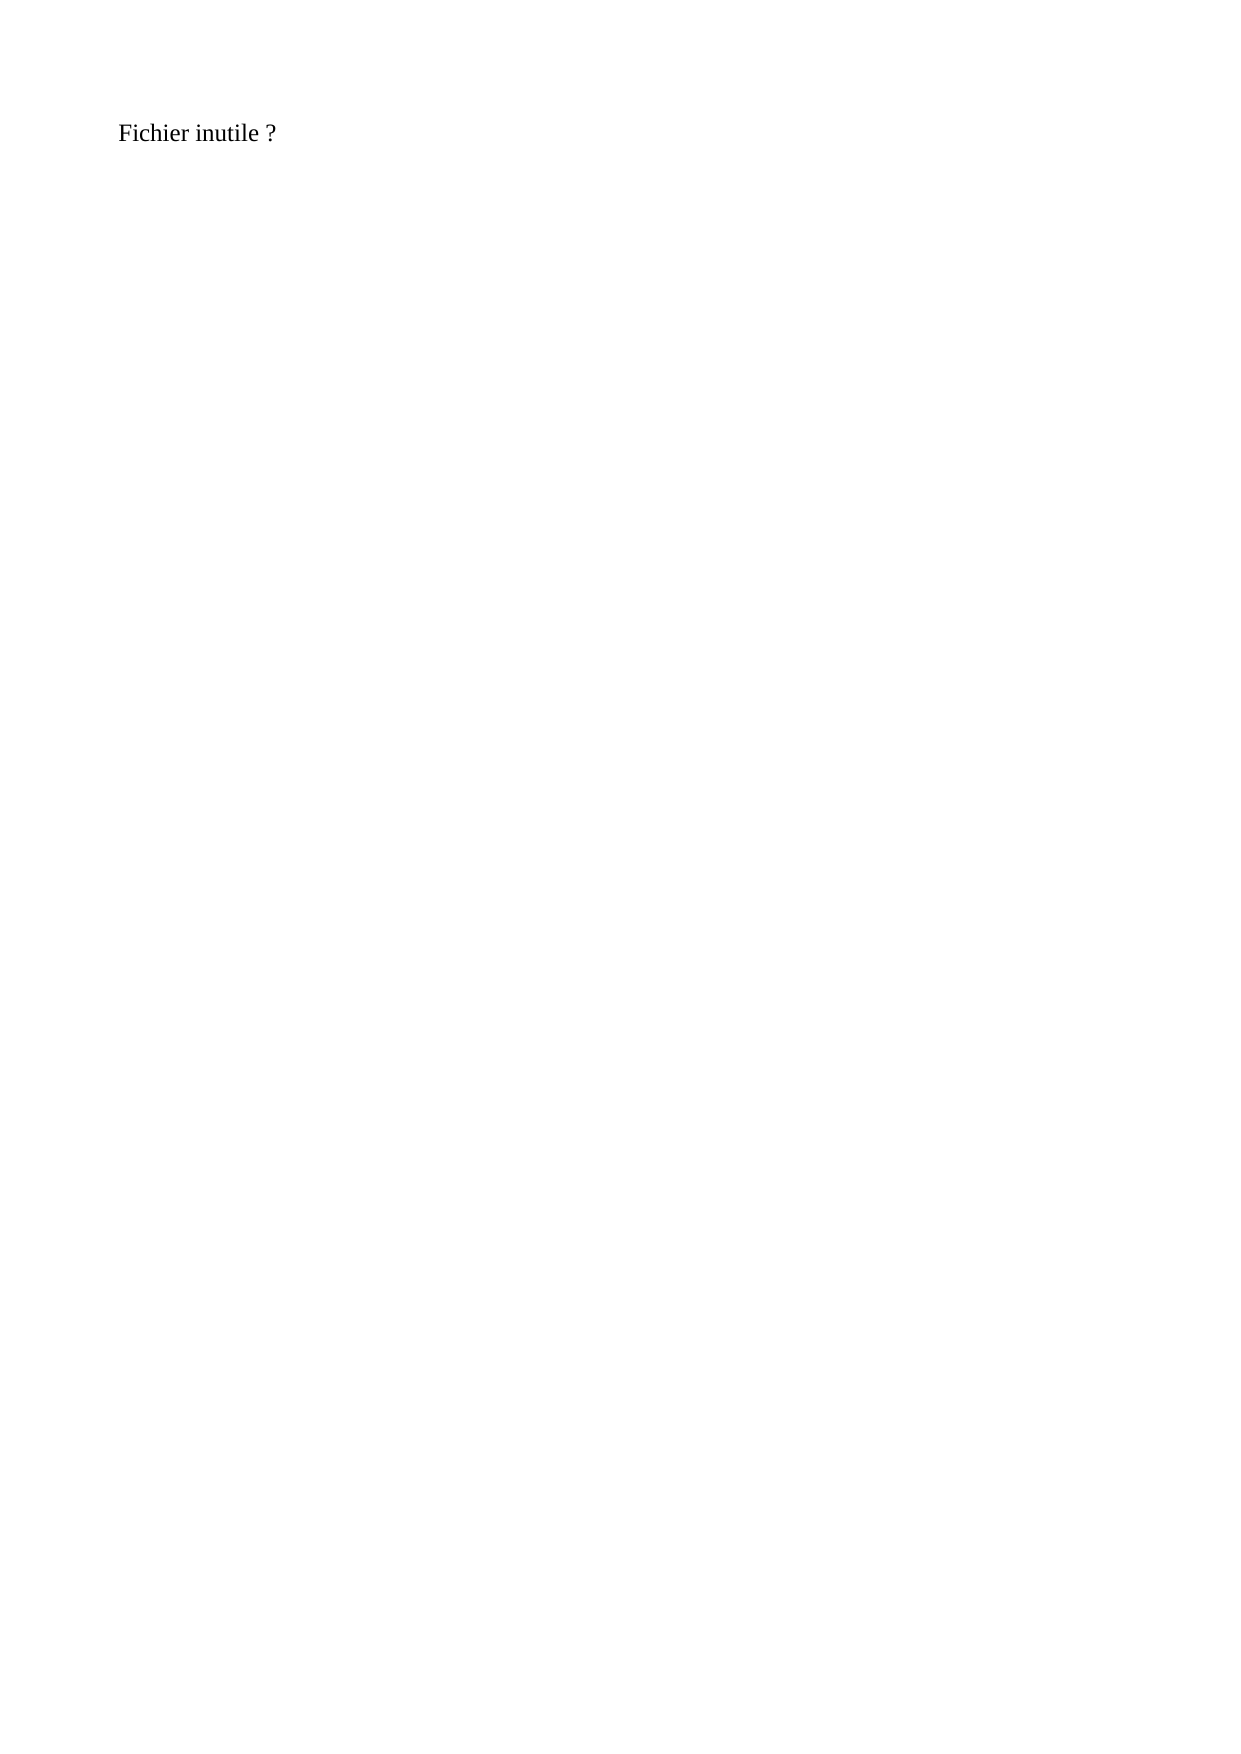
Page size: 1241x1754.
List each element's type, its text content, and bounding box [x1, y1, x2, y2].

text Fichier inutile ? [118, 118, 1122, 147]
